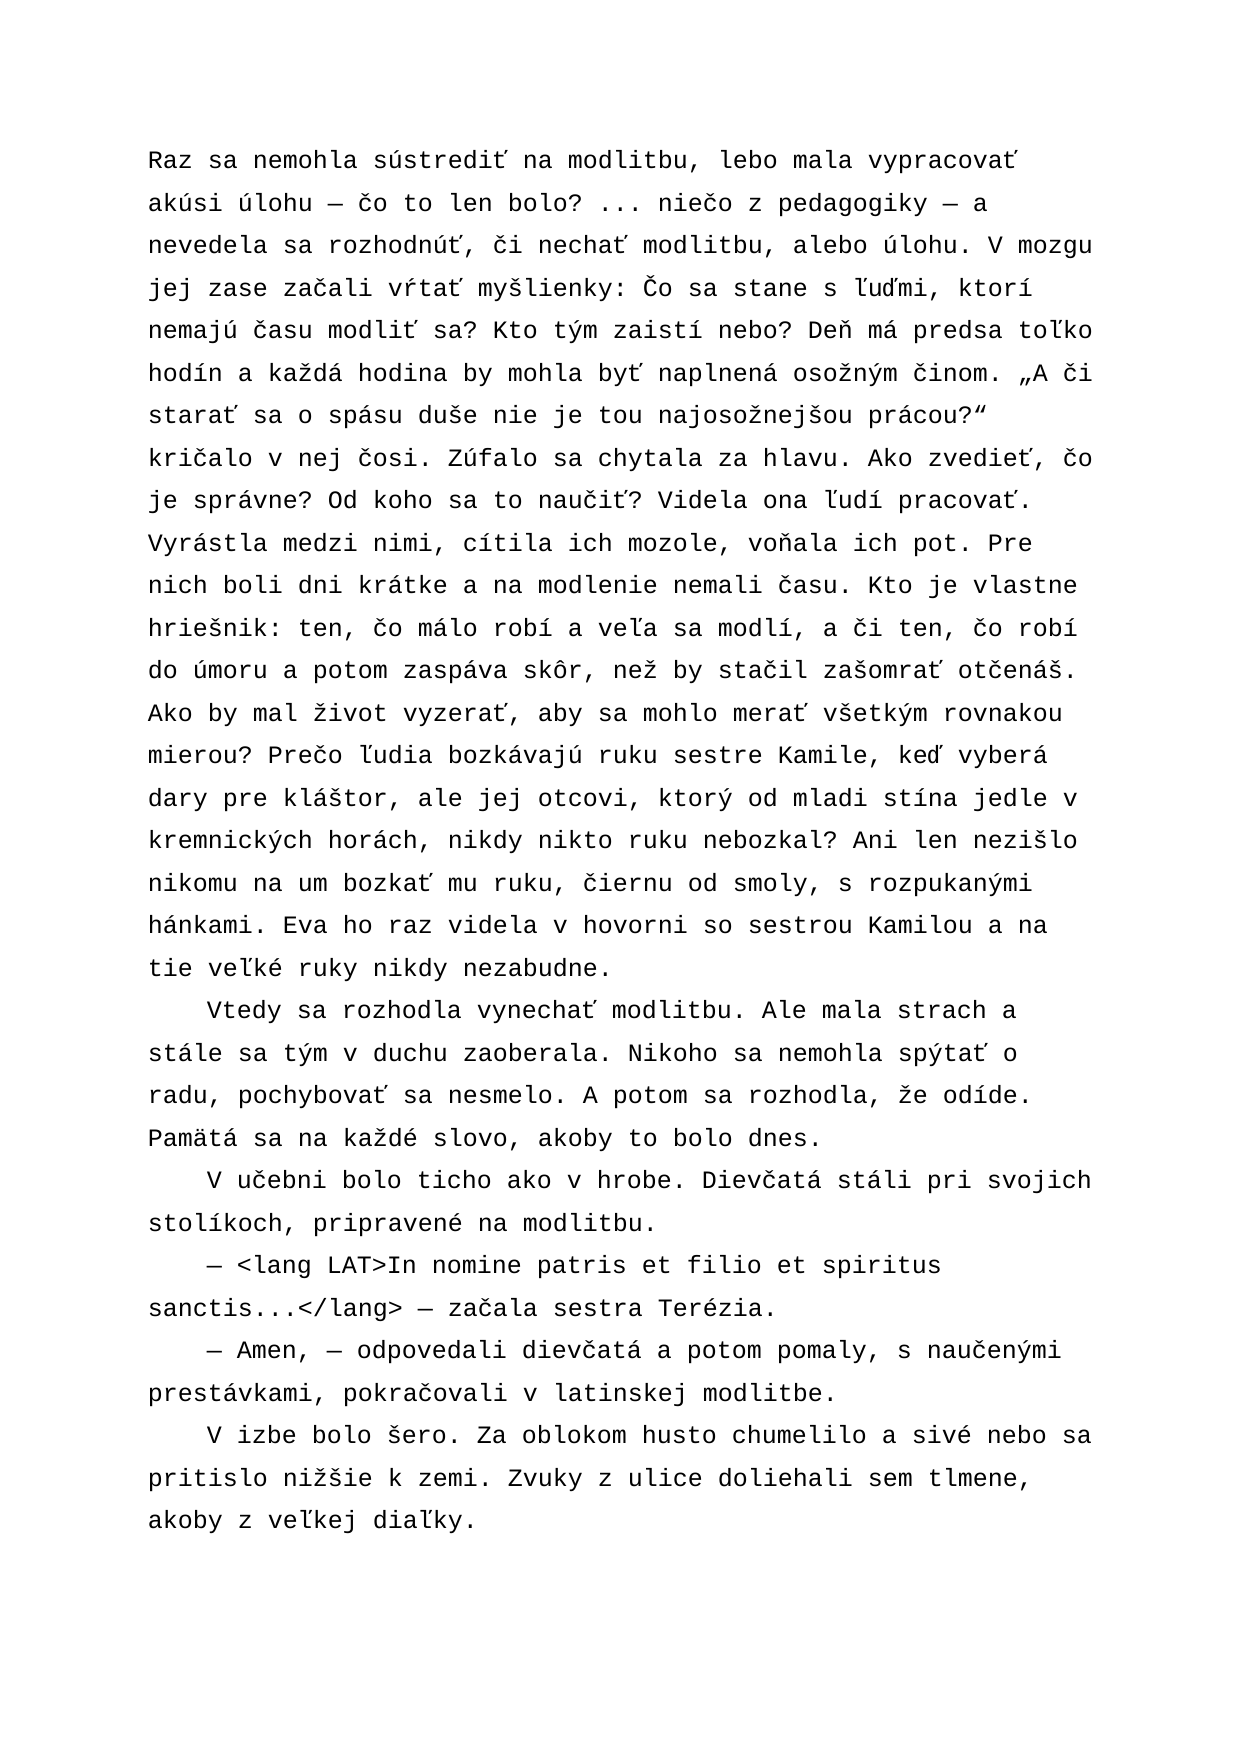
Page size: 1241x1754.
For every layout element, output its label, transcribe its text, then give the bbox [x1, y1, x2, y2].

text Vtedy sa rozhodla vynechať modlitbu. Ale mala strach a stále sa tým v duchu zaoberala. Nikoho sa nemohla spýtať o radu, pochybovať sa nesmelo. A potom sa rozhodla, že odíde. Pamätá sa na každé slovo, akoby to bolo dnes. [148, 998, 1093, 1153]
text Raz sa nemohla sústrediť na modlitbu, lebo mala vypracovať akúsi úlohu — čo to len bolo? ... niečo z pedagogiky — a nevedela sa rozhodnúť, či nechať modlitbu, alebo úlohu. V mozgu jej zase začali vŕtať myšlienky: Čo sa stane s ľuďmi, ktorí nemajú času modliť sa? Kto tým zaistí nebo? Deň má predsa toľko hodín a každá hodina by mohla byť naplnená osožným činom. „A či starať sa o spásu duše nie je tou najosožnejšou prácou?“ kričalo v nej čosi. Zúfalo sa chytala za hlavu. Ako zvedieť, čo je správne? Od koho sa to naučiť? Videla ona ľudí pracovať. Vyrástla medzi nimi, cítila ich mozole, voňala ich pot. Pre nich boli dni krátke a na modlenie nemali času. Kto je vlastne hriešnik: ten, čo málo robí a veľa sa modlí, a či ten, čo robí do úmoru a potom zaspáva skôr, než by stačil zašomrať otčenáš. Ako by mal život vyzerať, aby sa mohlo merať všetkým rovnakou mierou? Prečo ľudia bozkávajú ruku sestre Kamile, keď vyberá dary pre kláštor, ale jej otcovi, ktorý od mladi stína jedle v kremnických horách, nikdy nikto ruku nebozkal? Ani len nezišlo nikomu na um bozkať mu ruku, čiernu od smoly, s rozpukanými hánkami. Eva ho raz videla v hovorni so sestrou Kamilou a na tie veľké ruky nikdy nezabudne. [148, 148, 1093, 983]
text V učebni bolo ticho ako v hrobe. Dievčatá stáli pri svojich stolíkoch, pripravené na modlitbu. [148, 1168, 1093, 1238]
text V izbe bolo šero. Za oblokom husto chumelilo a sivé nebo sa pritislo nižšie k zemi. Zvuky z ulice doliehali sem tlmene, akoby z veľkej diaľky. [148, 1423, 1093, 1536]
text — <lang LAT>In nomine patris et filio et spiritus sanctis...</lang> — začala sestra Terézia. [148, 1253, 1093, 1323]
text — Amen, — odpovedali dievčatá a potom pomaly, s naučenými prestávkami, pokračovali v latinskej modlitbe. [148, 1338, 1093, 1408]
